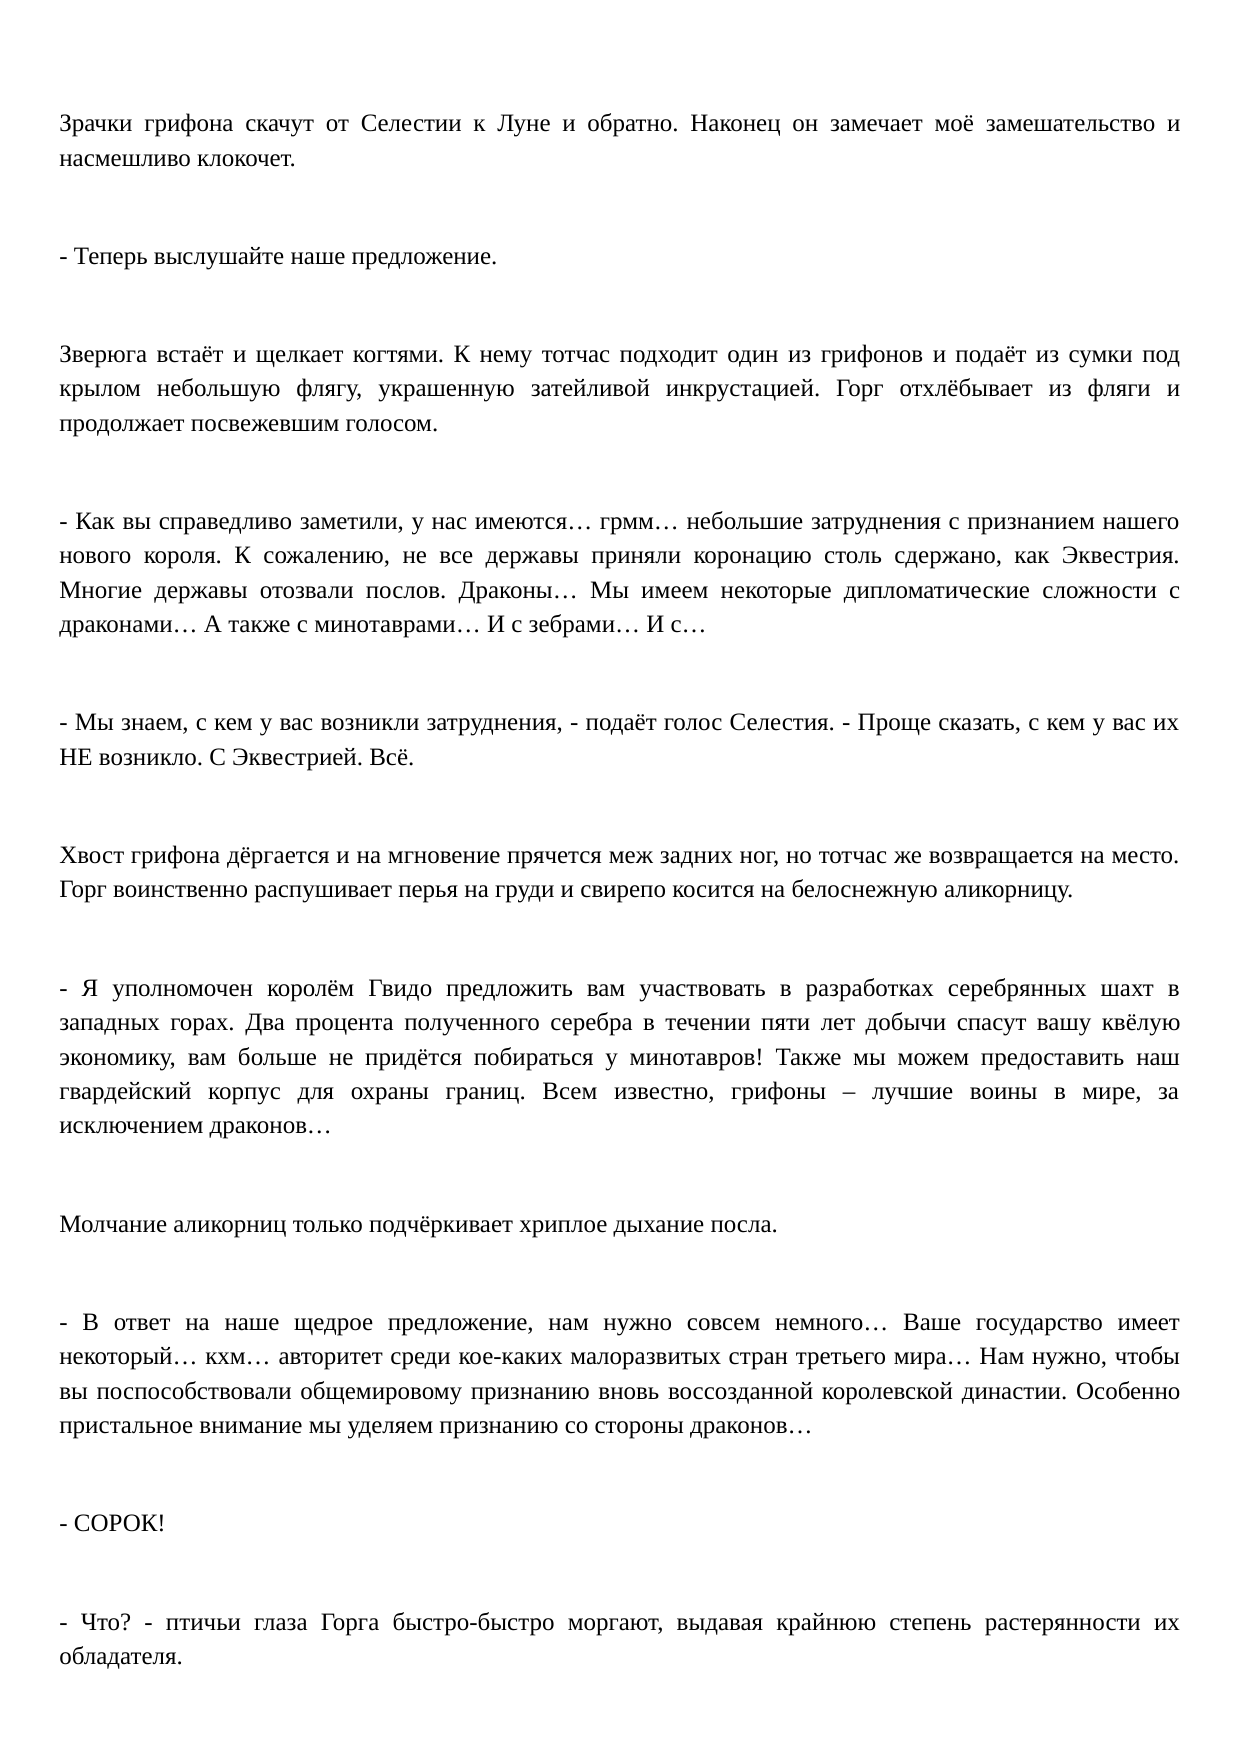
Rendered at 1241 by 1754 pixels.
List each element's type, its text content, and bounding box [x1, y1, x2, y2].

text - Теперь выслушайте наше предложение. [59, 241, 1181, 269]
text - Что? - птичьи глаза Горга быстро-быстро моргают, выдавая крайнюю степень растерянности их обладателя. [59, 1607, 1181, 1670]
text Зрачки грифона скачут от Селестии к Луне и обратно. Наконец он замечает моё замешательство и насмешливо клокочет. [59, 108, 1181, 171]
text - Как вы справедливо заметили, у нас имеются… грмм… небольшие затруднения с признанием нашего нового короля. К сожалению, не все державы приняли коронацию столь сдержано, как Эквестрия. Многие державы отозвали послов. Драконы… Мы имеем некоторые дипломатические сложности с драконами… А также с минотаврами… И с зебрами… И с… [59, 506, 1181, 638]
text - СОРОК! [59, 1508, 1181, 1537]
text Зверюга встаёт и щелкает когтями. К нему тотчас подходит один из грифонов и подаёт из сумки под крылом небольшую флягу, украшенную затейливой инкрустацией. Горг отхлёбывает из фляги и продолжает посвежевшим голосом. [59, 339, 1181, 437]
text - В ответ на наше щедрое предложение, нам нужно совсем немного… Ваше государство имеет некоторый… кхм… авторитет среди кое-каких малоразвитых стран третьего мира… Нам нужно, чтобы вы поспособствовали общемировому признанию вновь воссозданной королевской династии. Особенно пристальное внимание мы уделяем признанию со стороны драконов… [59, 1307, 1181, 1439]
text Хвост грифона дёргается и на мгновение прячется меж задних ног, но тотчас же возвращается на место. Горг воинственно распушивает перья на груди и свирепо косится на белоснежную аликорницу. [59, 840, 1181, 903]
text - Я уполномочен королём Гвидо предложить вам участвовать в разработках серебрянных шахт в западных горах. Два процента полученного серебра в течении пяти лет добычи спасут вашу квёлую экономику, вам больше не придётся побираться у минотавров! Также мы можем предоставить наш гвардейский корпус для охраны границ. Всем известно, грифоны – лучшие воины в мире, за исключением драконов… [59, 973, 1181, 1139]
text - Мы знаем, с кем у вас возникли затруднения, - подаёт голос Селестия. - Проще сказать, с кем у вас их НЕ возникло. С Эквестрией. Всё. [59, 707, 1181, 771]
text Молчание аликорниц только подчёркивает хриплое дыхание посла. [59, 1209, 1181, 1237]
